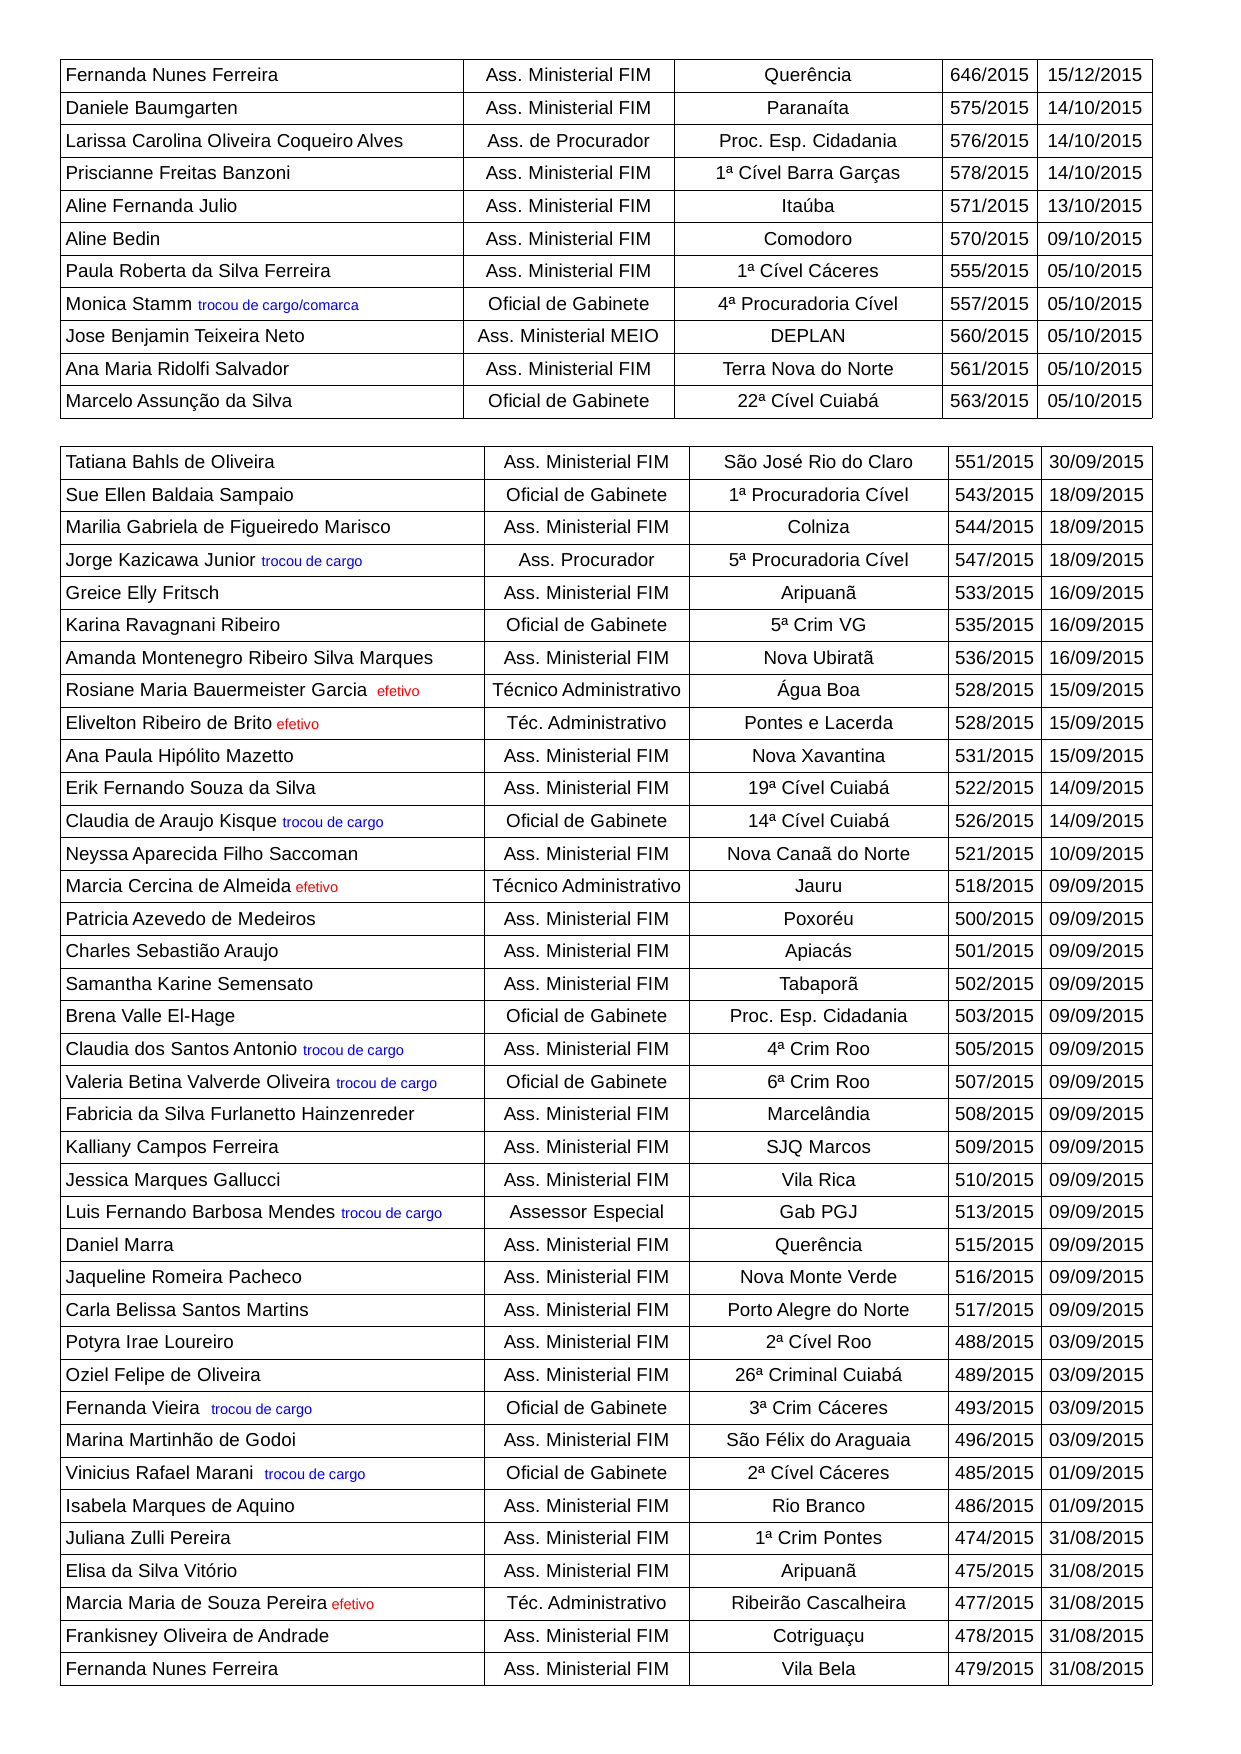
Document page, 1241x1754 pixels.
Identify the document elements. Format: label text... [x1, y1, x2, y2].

table_cell Ass. Ministerial FIM [485, 1229, 689, 1261]
table_cell 22ª Cível Cuiabá [675, 386, 942, 418]
table_cell 518/2015 [949, 871, 1041, 902]
table_cell Neyssa Aparecida Filho Saccoman [61, 838, 484, 870]
table_cell Claudia dos Santos Antonio trocou de cargo [61, 1034, 484, 1065]
table_cell Apiacás [690, 936, 948, 967]
table_cell 526/2015 [949, 806, 1041, 837]
table_cell 09/09/2015 [1042, 1001, 1152, 1033]
table_cell Jorge Kazicawa Junior trocou de cargo [61, 545, 484, 576]
table_cell 561/2015 [943, 354, 1037, 385]
table_cell Kalliany Campos Ferreira [61, 1132, 484, 1163]
table_cell 522/2015 [949, 773, 1041, 804]
table_cell Isabela Marques de Aquino [61, 1490, 484, 1522]
table_cell Priscianne Freitas Banzoni [61, 158, 463, 189]
table_cell 502/2015 [949, 969, 1041, 1000]
table_cell 543/2015 [949, 480, 1041, 511]
table_cell 4ª Procuradoria Cível [675, 288, 942, 320]
table_cell Paranaíta [675, 93, 942, 124]
table_cell Potyra Irae Loureiro [61, 1327, 484, 1359]
table_cell 31/08/2015 [1042, 1653, 1152, 1685]
table_cell 513/2015 [949, 1197, 1041, 1228]
table_cell 09/09/2015 [1042, 936, 1152, 967]
table_cell 09/09/2015 [1042, 1229, 1152, 1261]
table_cell Greice Elly Fritsch [61, 577, 484, 609]
table_cell Ass. Ministerial FIM [485, 838, 689, 870]
table_cell 478/2015 [949, 1621, 1041, 1652]
table_cell 03/09/2015 [1042, 1425, 1152, 1457]
table_cell Ass. Ministerial FIM [485, 1034, 689, 1065]
table_cell Fernanda Nunes Ferreira [61, 1653, 484, 1685]
table_cell Amanda Montenegro Ribeiro Silva Marques [61, 642, 484, 674]
table_cell 2ª Cível Cáceres [690, 1458, 948, 1489]
table_cell 517/2015 [949, 1295, 1041, 1326]
table_cell 505/2015 [949, 1034, 1041, 1065]
table_cell Juliana Zulli Pereira [61, 1523, 484, 1554]
table_cell 14/09/2015 [1042, 773, 1152, 804]
table_cell 13/10/2015 [1038, 191, 1152, 222]
table_cell Oficial de Gabinete [464, 288, 674, 320]
table_cell 05/10/2015 [1038, 288, 1152, 320]
table_cell Valeria Betina Valverde Oliveira trocou de cargo [61, 1066, 484, 1098]
table_cell Ass. Ministerial FIM [485, 512, 689, 544]
table_cell Fernanda Vieira trocou de cargo [61, 1392, 484, 1424]
table_cell 09/09/2015 [1042, 1295, 1152, 1326]
table_cell 474/2015 [949, 1523, 1041, 1554]
table_cell Monica Stamm trocou de cargo/comarca [61, 288, 463, 320]
table_cell 31/08/2015 [1042, 1523, 1152, 1554]
table_cell Daniele Baumgarten [61, 93, 463, 124]
table_cell Larissa Carolina Oliveira Coqueiro Alves [61, 125, 463, 157]
table_cell 486/2015 [949, 1490, 1041, 1522]
table_cell 5ª Procuradoria Cível [690, 545, 948, 576]
table_cell Ana Maria Ridolfi Salvador [61, 354, 463, 385]
table_cell Ass. Ministerial FIM [485, 936, 689, 967]
table_cell Aline Bedin [61, 223, 463, 255]
table_cell 10/09/2015 [1042, 838, 1152, 870]
table_cell 570/2015 [943, 223, 1037, 255]
table_cell 2ª Cível Roo [690, 1327, 948, 1359]
table_cell Oficial de Gabinete [485, 806, 689, 837]
table_cell 14/10/2015 [1038, 158, 1152, 189]
table_cell 575/2015 [943, 93, 1037, 124]
table_cell São Félix do Araguaia [690, 1425, 948, 1457]
table_cell Querência [690, 1229, 948, 1261]
table_cell 09/09/2015 [1042, 1099, 1152, 1131]
table_cell 515/2015 [949, 1229, 1041, 1261]
table_cell Rio Branco [690, 1490, 948, 1522]
table_cell Elisa da Silva Vitório [61, 1555, 484, 1587]
table_cell Ass. Ministerial FIM [464, 223, 674, 255]
table_cell Proc. Esp. Cidadania [690, 1001, 948, 1033]
table_header Tatiana Bahls de Oliveira [61, 447, 484, 478]
table_cell Poxoréu [690, 903, 948, 935]
table_cell Marina Martinhão de Godoi [61, 1425, 484, 1457]
table_cell 03/09/2015 [1042, 1327, 1152, 1359]
table_header Ass. Ministerial FIM [485, 447, 689, 478]
table_cell Aripuanã [690, 1555, 948, 1587]
table_cell 26ª Criminal Cuiabá [690, 1360, 948, 1391]
table_cell Luis Fernando Barbosa Mendes trocou de cargo [61, 1197, 484, 1228]
table_cell 536/2015 [949, 642, 1041, 674]
table_cell Jauru [690, 871, 948, 902]
table_cell 05/10/2015 [1038, 386, 1152, 418]
table_cell Água Boa [690, 675, 948, 707]
table_cell 475/2015 [949, 1555, 1041, 1587]
table_cell Téc. Administrativo [485, 708, 689, 739]
table_cell Ass. Ministerial FIM [485, 1425, 689, 1457]
table_cell 500/2015 [949, 903, 1041, 935]
table_cell DEPLAN [675, 321, 942, 352]
table_cell 05/10/2015 [1038, 354, 1152, 385]
table_cell Oficial de Gabinete [485, 1392, 689, 1424]
table_cell Jessica Marques Gallucci [61, 1164, 484, 1196]
table_cell Aripuanã [690, 577, 948, 609]
table_cell 09/10/2015 [1038, 223, 1152, 255]
table_cell 488/2015 [949, 1327, 1041, 1359]
table_cell 578/2015 [943, 158, 1037, 189]
table_header Querência [675, 60, 942, 92]
table_cell Assessor Especial [485, 1197, 689, 1228]
table_cell Nova Monte Verde [690, 1262, 948, 1293]
table_cell 14ª Cível Cuiabá [690, 806, 948, 837]
table_cell 516/2015 [949, 1262, 1041, 1293]
table_cell Colniza [690, 512, 948, 544]
table_cell Sue Ellen Baldaia Sampaio [61, 480, 484, 511]
table_cell 485/2015 [949, 1458, 1041, 1489]
table_cell 09/09/2015 [1042, 1066, 1152, 1098]
table_cell Ass. Ministerial FIM [485, 642, 689, 674]
table_cell Marilia Gabriela de Figueiredo Marisco [61, 512, 484, 544]
table_cell 01/09/2015 [1042, 1458, 1152, 1489]
table_cell Ass. Procurador [485, 545, 689, 576]
table_cell 563/2015 [943, 386, 1037, 418]
table_cell Fabricia da Silva Furlanetto Hainzenreder [61, 1099, 484, 1131]
table_header São José Rio do Claro [690, 447, 948, 478]
table_cell Ass. Ministerial FIM [485, 1262, 689, 1293]
table_header Fernanda Nunes Ferreira [61, 60, 463, 92]
table_cell 576/2015 [943, 125, 1037, 157]
table_cell Ass. Ministerial FIM [485, 1621, 689, 1652]
table_header Ass. Ministerial FIM [464, 60, 674, 92]
table_cell 18/09/2015 [1042, 512, 1152, 544]
table_cell Gab PGJ [690, 1197, 948, 1228]
table_cell Téc. Administrativo [485, 1588, 689, 1619]
table_header 30/09/2015 [1042, 447, 1152, 478]
table_cell Ass. Ministerial MEIO [464, 321, 674, 352]
table_cell Ass. Ministerial FIM [485, 1164, 689, 1196]
table_cell Nova Canaã do Norte [690, 838, 948, 870]
table_cell Vila Bela [690, 1653, 948, 1685]
table_cell Ana Paula Hipólito Mazetto [61, 740, 484, 772]
table_cell 09/09/2015 [1042, 903, 1152, 935]
table_cell Ass. Ministerial FIM [464, 158, 674, 189]
table_cell Itaúba [675, 191, 942, 222]
table_cell 560/2015 [943, 321, 1037, 352]
table_cell Oficial de Gabinete [485, 480, 689, 511]
table_cell 1ª Cível Cáceres [675, 256, 942, 287]
table_cell Oficial de Gabinete [485, 610, 689, 641]
table_cell Marcia Maria de Souza Pereira efetivo [61, 1588, 484, 1619]
table_cell Ass. Ministerial FIM [485, 773, 689, 804]
table_cell Rosiane Maria Bauermeister Garcia efetivo [61, 675, 484, 707]
table_cell Ass. Ministerial FIM [464, 354, 674, 385]
table_cell Oficial de Gabinete [485, 1066, 689, 1098]
table_cell Proc. Esp. Cidadania [675, 125, 942, 157]
table_cell 521/2015 [949, 838, 1041, 870]
table_cell Ass. Ministerial FIM [485, 740, 689, 772]
table_cell Ass. Ministerial FIM [485, 1132, 689, 1163]
table_cell Ass. Ministerial FIM [485, 1327, 689, 1359]
table_cell 09/09/2015 [1042, 1034, 1152, 1065]
table_cell Patricia Azevedo de Medeiros [61, 903, 484, 935]
table_cell 09/09/2015 [1042, 871, 1152, 902]
table_cell SJQ Marcos [690, 1132, 948, 1163]
table_cell Ass. Ministerial FIM [485, 1490, 689, 1522]
table_cell Ass. de Procurador [464, 125, 674, 157]
table_cell 6ª Crim Roo [690, 1066, 948, 1098]
table_cell 477/2015 [949, 1588, 1041, 1619]
table_cell Vinicius Rafael Marani trocou de cargo [61, 1458, 484, 1489]
table_cell 16/09/2015 [1042, 642, 1152, 674]
table_header 551/2015 [949, 447, 1041, 478]
table_cell Elivelton Ribeiro de Brito efetivo [61, 708, 484, 739]
table_cell Cotriguaçu [690, 1621, 948, 1652]
table_cell Jose Benjamin Teixeira Neto [61, 321, 463, 352]
table_cell Ass. Ministerial FIM [485, 1523, 689, 1554]
table_cell 31/08/2015 [1042, 1621, 1152, 1652]
table_cell Ass. Ministerial FIM [464, 93, 674, 124]
table_cell 571/2015 [943, 191, 1037, 222]
table_cell 19ª Cível Cuiabá [690, 773, 948, 804]
table_cell 05/10/2015 [1038, 256, 1152, 287]
table_cell 05/10/2015 [1038, 321, 1152, 352]
table_cell 479/2015 [949, 1653, 1041, 1685]
table_cell Claudia de Araujo Kisque trocou de cargo [61, 806, 484, 837]
table_cell 15/09/2015 [1042, 675, 1152, 707]
table_cell 544/2015 [949, 512, 1041, 544]
table_cell 528/2015 [949, 708, 1041, 739]
table_cell 557/2015 [943, 288, 1037, 320]
table_cell 547/2015 [949, 545, 1041, 576]
table_cell Erik Fernando Souza da Silva [61, 773, 484, 804]
table_cell Daniel Marra [61, 1229, 484, 1261]
table_cell Karina Ravagnani Ribeiro [61, 610, 484, 641]
table_cell 09/09/2015 [1042, 969, 1152, 1000]
table_cell 508/2015 [949, 1099, 1041, 1131]
table_cell 503/2015 [949, 1001, 1041, 1033]
table_cell 09/09/2015 [1042, 1164, 1152, 1196]
table_cell 507/2015 [949, 1066, 1041, 1098]
table_cell Marcia Cercina de Almeida efetivo [61, 871, 484, 902]
table_cell 501/2015 [949, 936, 1041, 967]
table_cell 1ª Cível Barra Garças [675, 158, 942, 189]
table_cell 493/2015 [949, 1392, 1041, 1424]
table_cell Oficial de Gabinete [485, 1458, 689, 1489]
table_cell Jaqueline Romeira Pacheco [61, 1262, 484, 1293]
table_cell Oziel Felipe de Oliveira [61, 1360, 484, 1391]
table_header 15/12/2015 [1038, 60, 1152, 92]
table_cell Ass. Ministerial FIM [485, 1099, 689, 1131]
table_cell 535/2015 [949, 610, 1041, 641]
table_cell Ass. Ministerial FIM [485, 969, 689, 1000]
table_cell Marcelo Assunção da Silva [61, 386, 463, 418]
table_cell Oficial de Gabinete [485, 1001, 689, 1033]
table_cell Charles Sebastião Araujo [61, 936, 484, 967]
table_cell Técnico Administrativo [485, 675, 689, 707]
table_cell 31/08/2015 [1042, 1588, 1152, 1619]
table_cell Ass. Ministerial FIM [485, 1295, 689, 1326]
table_cell 489/2015 [949, 1360, 1041, 1391]
table_cell 555/2015 [943, 256, 1037, 287]
table_cell 4ª Crim Roo [690, 1034, 948, 1065]
table_cell 531/2015 [949, 740, 1041, 772]
table_cell Frankisney Oliveira de Andrade [61, 1621, 484, 1652]
table_cell Ribeirão Cascalheira [690, 1588, 948, 1619]
table_cell 18/09/2015 [1042, 480, 1152, 511]
table_cell Brena Valle El-Hage [61, 1001, 484, 1033]
table_cell 15/09/2015 [1042, 740, 1152, 772]
table_cell 09/09/2015 [1042, 1132, 1152, 1163]
table_cell Samantha Karine Semensato [61, 969, 484, 1000]
table_cell 16/09/2015 [1042, 610, 1152, 641]
table_cell 1ª Crim Pontes [690, 1523, 948, 1554]
table_cell 09/09/2015 [1042, 1197, 1152, 1228]
table_cell 5ª Crim VG [690, 610, 948, 641]
table_cell 14/10/2015 [1038, 93, 1152, 124]
table_cell 03/09/2015 [1042, 1360, 1152, 1391]
table_cell Marcelândia [690, 1099, 948, 1131]
table_cell Aline Fernanda Julio [61, 191, 463, 222]
table_cell 16/09/2015 [1042, 577, 1152, 609]
table_cell Terra Nova do Norte [675, 354, 942, 385]
table_cell 01/09/2015 [1042, 1490, 1152, 1522]
table_cell 510/2015 [949, 1164, 1041, 1196]
table_cell 528/2015 [949, 675, 1041, 707]
table_cell 496/2015 [949, 1425, 1041, 1457]
table_cell Oficial de Gabinete [464, 386, 674, 418]
table_cell 509/2015 [949, 1132, 1041, 1163]
table_cell 14/09/2015 [1042, 806, 1152, 837]
table_cell 31/08/2015 [1042, 1555, 1152, 1587]
table_cell Carla Belissa Santos Martins [61, 1295, 484, 1326]
table_cell Comodoro [675, 223, 942, 255]
table_cell Técnico Administrativo [485, 871, 689, 902]
table_cell 03/09/2015 [1042, 1392, 1152, 1424]
table_cell Ass. Ministerial FIM [485, 903, 689, 935]
table_cell 14/10/2015 [1038, 125, 1152, 157]
table_cell Pontes e Lacerda [690, 708, 948, 739]
table_cell 3ª Crim Cáceres [690, 1392, 948, 1424]
table_cell Ass. Ministerial FIM [464, 256, 674, 287]
table_cell Ass. Ministerial FIM [464, 191, 674, 222]
table_cell Ass. Ministerial FIM [485, 1653, 689, 1685]
table_cell Paula Roberta da Silva Ferreira [61, 256, 463, 287]
table_cell 533/2015 [949, 577, 1041, 609]
table_cell Nova Xavantina [690, 740, 948, 772]
table_cell Ass. Ministerial FIM [485, 1555, 689, 1587]
table_cell 1ª Procuradoria Cível [690, 480, 948, 511]
table_cell Vila Rica [690, 1164, 948, 1196]
table_cell Tabaporã [690, 969, 948, 1000]
table_cell 15/09/2015 [1042, 708, 1152, 739]
table_cell 09/09/2015 [1042, 1262, 1152, 1293]
table_cell Porto Alegre do Norte [690, 1295, 948, 1326]
table_cell Ass. Ministerial FIM [485, 1360, 689, 1391]
table_header 646/2015 [943, 60, 1037, 92]
table_cell 18/09/2015 [1042, 545, 1152, 576]
table_cell Nova Ubiratã [690, 642, 948, 674]
table_cell Ass. Ministerial FIM [485, 577, 689, 609]
